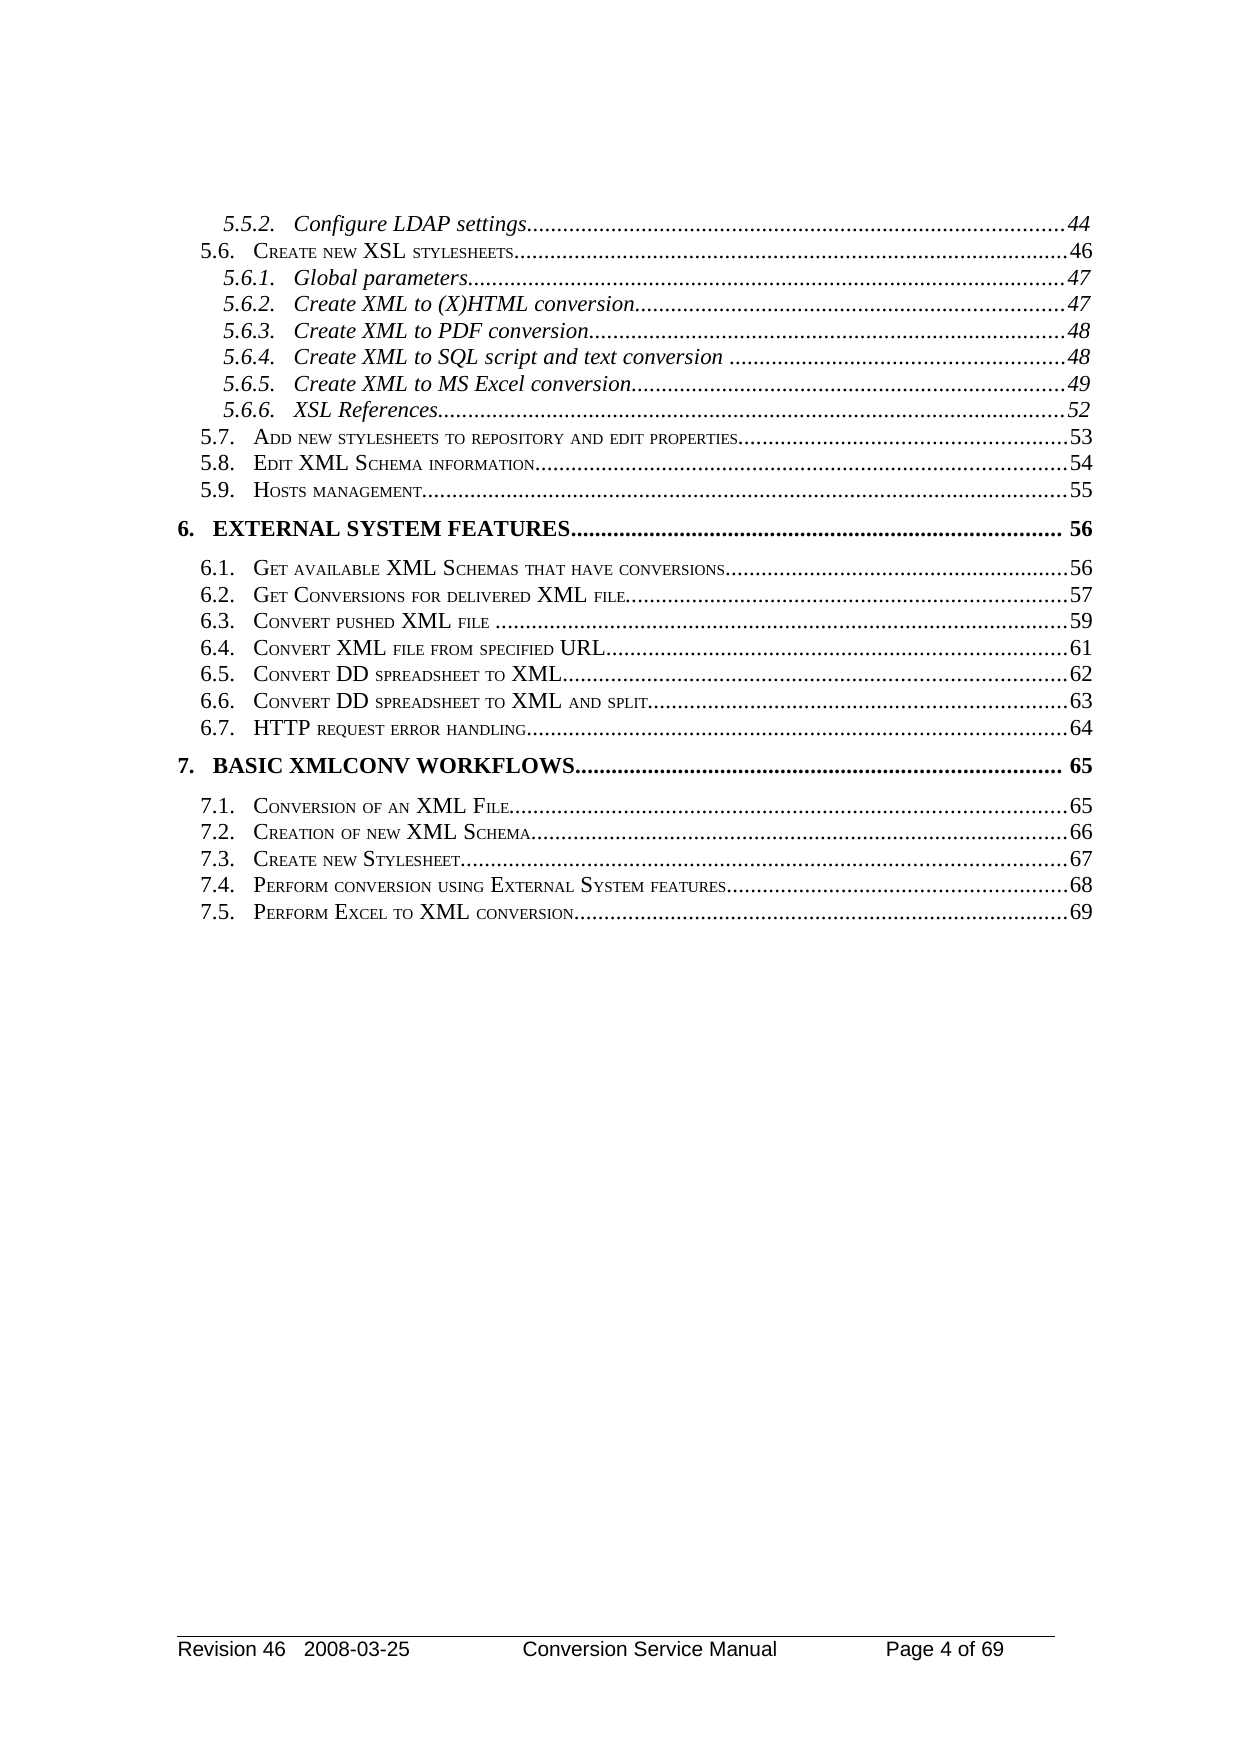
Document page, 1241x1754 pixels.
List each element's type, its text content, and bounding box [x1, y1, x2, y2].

text 6.1. Get available XML Schemas that have conversions 56 [200, 554, 1092, 581]
text 5.6.3. Create XML to PDF conversion 48 [223, 316, 1092, 343]
text 7.2. Creation of new XML Schema 66 [200, 818, 1092, 844]
text 7.1. Conversion of an XML File 65 [200, 791, 1092, 818]
text 5.6.4. Create XML to SQL script and text conversion 48 [223, 343, 1092, 369]
text 5.7. Add new stylesheets to repository and edit properties 53 [200, 423, 1092, 449]
text 5.6. Create new XSL stylesheets 46 [200, 237, 1092, 263]
text 6. External system features 56 [177, 515, 1092, 541]
text 5.9. Hosts management 55 [200, 476, 1092, 502]
text 5.8. Edit XML Schema information 54 [200, 449, 1092, 476]
text 6.6. Convert DD spreadsheet to XML and split 63 [200, 687, 1092, 713]
text 7.5. Perform Excel to XML conversion 69 [200, 898, 1092, 924]
text 6.3. Convert pushed XML file 59 [200, 607, 1092, 634]
text 6.2. Get Conversions for delivered XML file 57 [200, 581, 1092, 607]
text 5.6.5. Create XML to MS Excel conversion 49 [223, 369, 1092, 396]
text 5.6.6. XSL References 52 [223, 396, 1092, 423]
text 6.5. Convert DD spreadsheet to XML 62 [200, 660, 1092, 687]
text 7.4. Perform conversion using External System features 68 [200, 871, 1092, 898]
text 5.5.2. Configure LDAP settings 44 [223, 210, 1092, 237]
text 5.6.2. Create XML to (X)HTML conversion 47 [223, 290, 1092, 316]
text 6.4. Convert XML file from specified URL 61 [200, 634, 1092, 660]
text 6.7. HTTP request error handling 64 [200, 713, 1092, 740]
text 7.3. Create new Stylesheet 67 [200, 844, 1092, 871]
text 7. Basic XMLCONV Workflows 65 [177, 752, 1092, 779]
text 5.6.1. Global parameters 47 [223, 263, 1092, 290]
